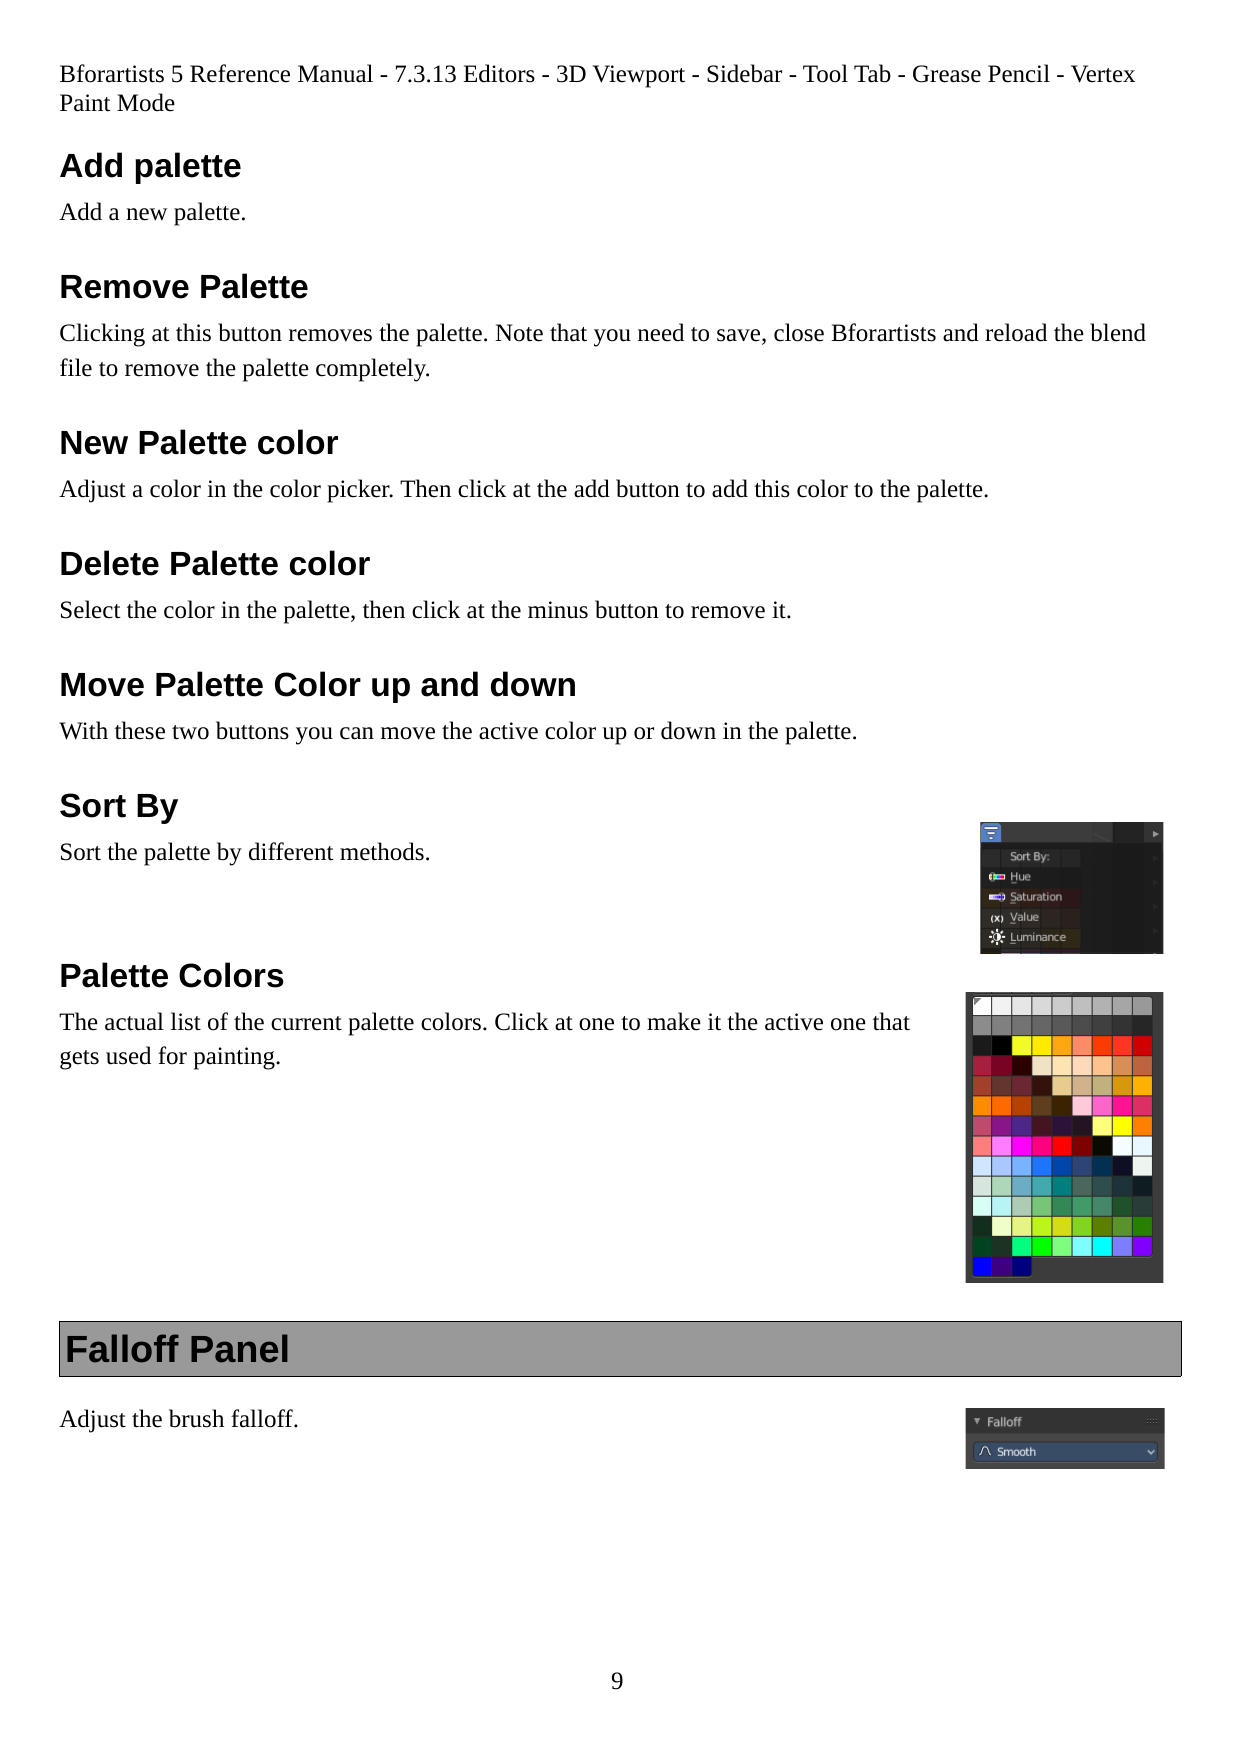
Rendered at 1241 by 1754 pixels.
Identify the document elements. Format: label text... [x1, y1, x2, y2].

picture [980, 822, 1164, 954]
table_header Falloff Panel [60, 1322, 1181, 1376]
text Sort the palette by different methods. [59, 837, 980, 866]
subtitle Add palette [59, 146, 1181, 185]
subtitle Delete Palette color [59, 544, 1181, 582]
picture [965, 992, 1164, 1283]
subtitle Move Palette Color up and down [59, 665, 1181, 703]
text Adjust a color in the color picker. Then click at the add button to add this color to the palette. [59, 474, 1181, 502]
subtitle Remove Palette [59, 267, 1181, 306]
subtitle Palette Colors [59, 956, 1181, 994]
text Add a new palette. [59, 197, 1181, 226]
text Adjust the brush falloff. [59, 1404, 1181, 1433]
subtitle New Palette color [59, 423, 1181, 461]
text Clicking at this button removes the palette. Note that you need to save, close Bforartists and reload the blend file to remove the palette completely. [59, 318, 1181, 381]
text Select the color in the palette, then click at the minus button to remove it. [59, 595, 1181, 623]
subtitle Sort By [59, 786, 1181, 824]
picture [965, 1408, 1165, 1469]
text The actual list of the current palette colors. Click at one to make it the active one that gets used for painting. [59, 1007, 965, 1070]
text With these two buttons you can move the active color up or down in the palette. [59, 716, 1181, 744]
